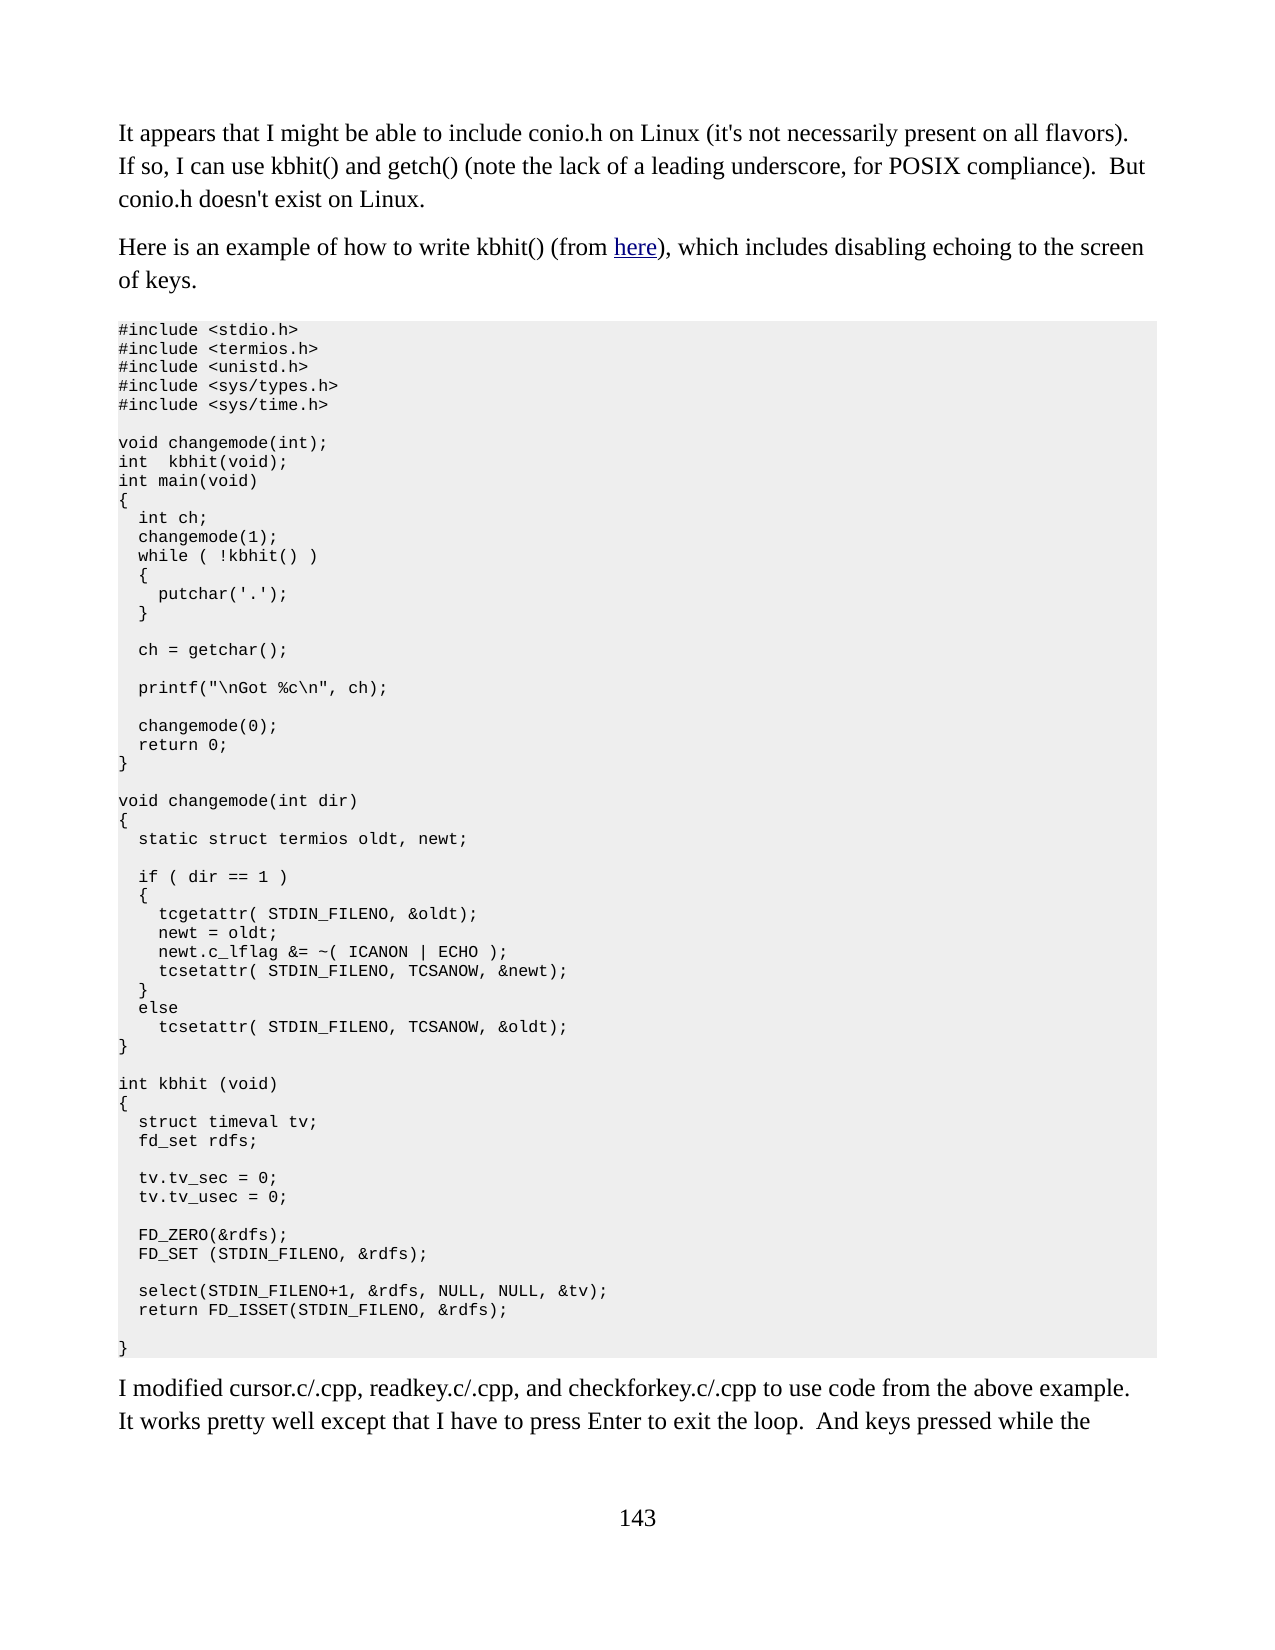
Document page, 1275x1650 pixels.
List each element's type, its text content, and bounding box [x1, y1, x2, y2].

text FD_ZERO(&rdfs); [118, 1226, 1157, 1245]
text tcsetattr( STDIN_FILENO, TCSANOW, &oldt); [118, 1019, 1157, 1038]
text Here is an example of how to write kbhit() (from here), which includes disabling echoing to the screen of keys. [118, 232, 1157, 293]
text while ( !kbhit() ) [118, 548, 1157, 566]
text } [118, 1038, 1157, 1057]
text int ch; [118, 510, 1157, 529]
text static struct termios oldt, newt; [118, 830, 1157, 849]
text tcgetattr( STDIN_FILENO, &oldt); [118, 906, 1157, 925]
text void changemode(int); [118, 434, 1157, 453]
text fd_set rdfs; [118, 1132, 1157, 1151]
text ch = getchar(); [118, 642, 1157, 661]
text } [118, 604, 1157, 623]
text select(STDIN_FILENO+1, &rdfs, NULL, NULL, &tv); [118, 1283, 1157, 1302]
text #include <stdio.h> [118, 321, 1157, 340]
text return FD_ISSET(STDIN_FILENO, &rdfs); [118, 1302, 1157, 1321]
text { [118, 1094, 1157, 1113]
text tv.tv_usec = 0; [118, 1189, 1157, 1207]
text changemode(1); [118, 529, 1157, 548]
text } [118, 755, 1157, 774]
text newt = oldt; [118, 925, 1157, 943]
text FD_SET (STDIN_FILENO, &rdfs); [118, 1245, 1157, 1264]
text { [118, 566, 1157, 585]
text int kbhit (void) [118, 1076, 1157, 1094]
text { [118, 491, 1157, 510]
text return 0; [118, 736, 1157, 755]
text changemode(0); [118, 717, 1157, 736]
text else [118, 1000, 1157, 1019]
text int main(void) [118, 472, 1157, 491]
text { [118, 887, 1157, 906]
text #include <termios.h> [118, 340, 1157, 359]
text if ( dir == 1 ) [118, 868, 1157, 887]
text newt.c_lflag &= ~( ICANON | ECHO ); [118, 943, 1157, 962]
text #include <sys/time.h> [118, 397, 1157, 416]
text } [118, 1339, 1157, 1358]
text It appears that I might be able to include conio.h on Linux (it's not necessarily present on all flavors). If so, I can use kbhit() and getch() (note the lack of a leading underscore, for POSIX compliance). But conio.h doesn't exist on Linux. [118, 118, 1157, 213]
text #include <unistd.h> [118, 359, 1157, 378]
text int kbhit(void); [118, 453, 1157, 472]
text tcsetattr( STDIN_FILENO, TCSANOW, &newt); [118, 962, 1157, 981]
text void changemode(int dir) [118, 793, 1157, 812]
text I modified cursor.c/.cpp, readkey.c/.cpp, and checkforkey.c/.cpp to use code from the above example. It works pretty well except that I have to press Enter to exit the loop. And keys pressed while the [118, 1373, 1157, 1435]
text struct timeval tv; [118, 1113, 1157, 1132]
text #include <sys/types.h> [118, 378, 1157, 397]
text printf("\nGot %c\n", ch); [118, 679, 1157, 698]
text putchar('.'); [118, 585, 1157, 604]
text } [118, 981, 1157, 1000]
text tv.tv_sec = 0; [118, 1170, 1157, 1189]
text { [118, 812, 1157, 830]
